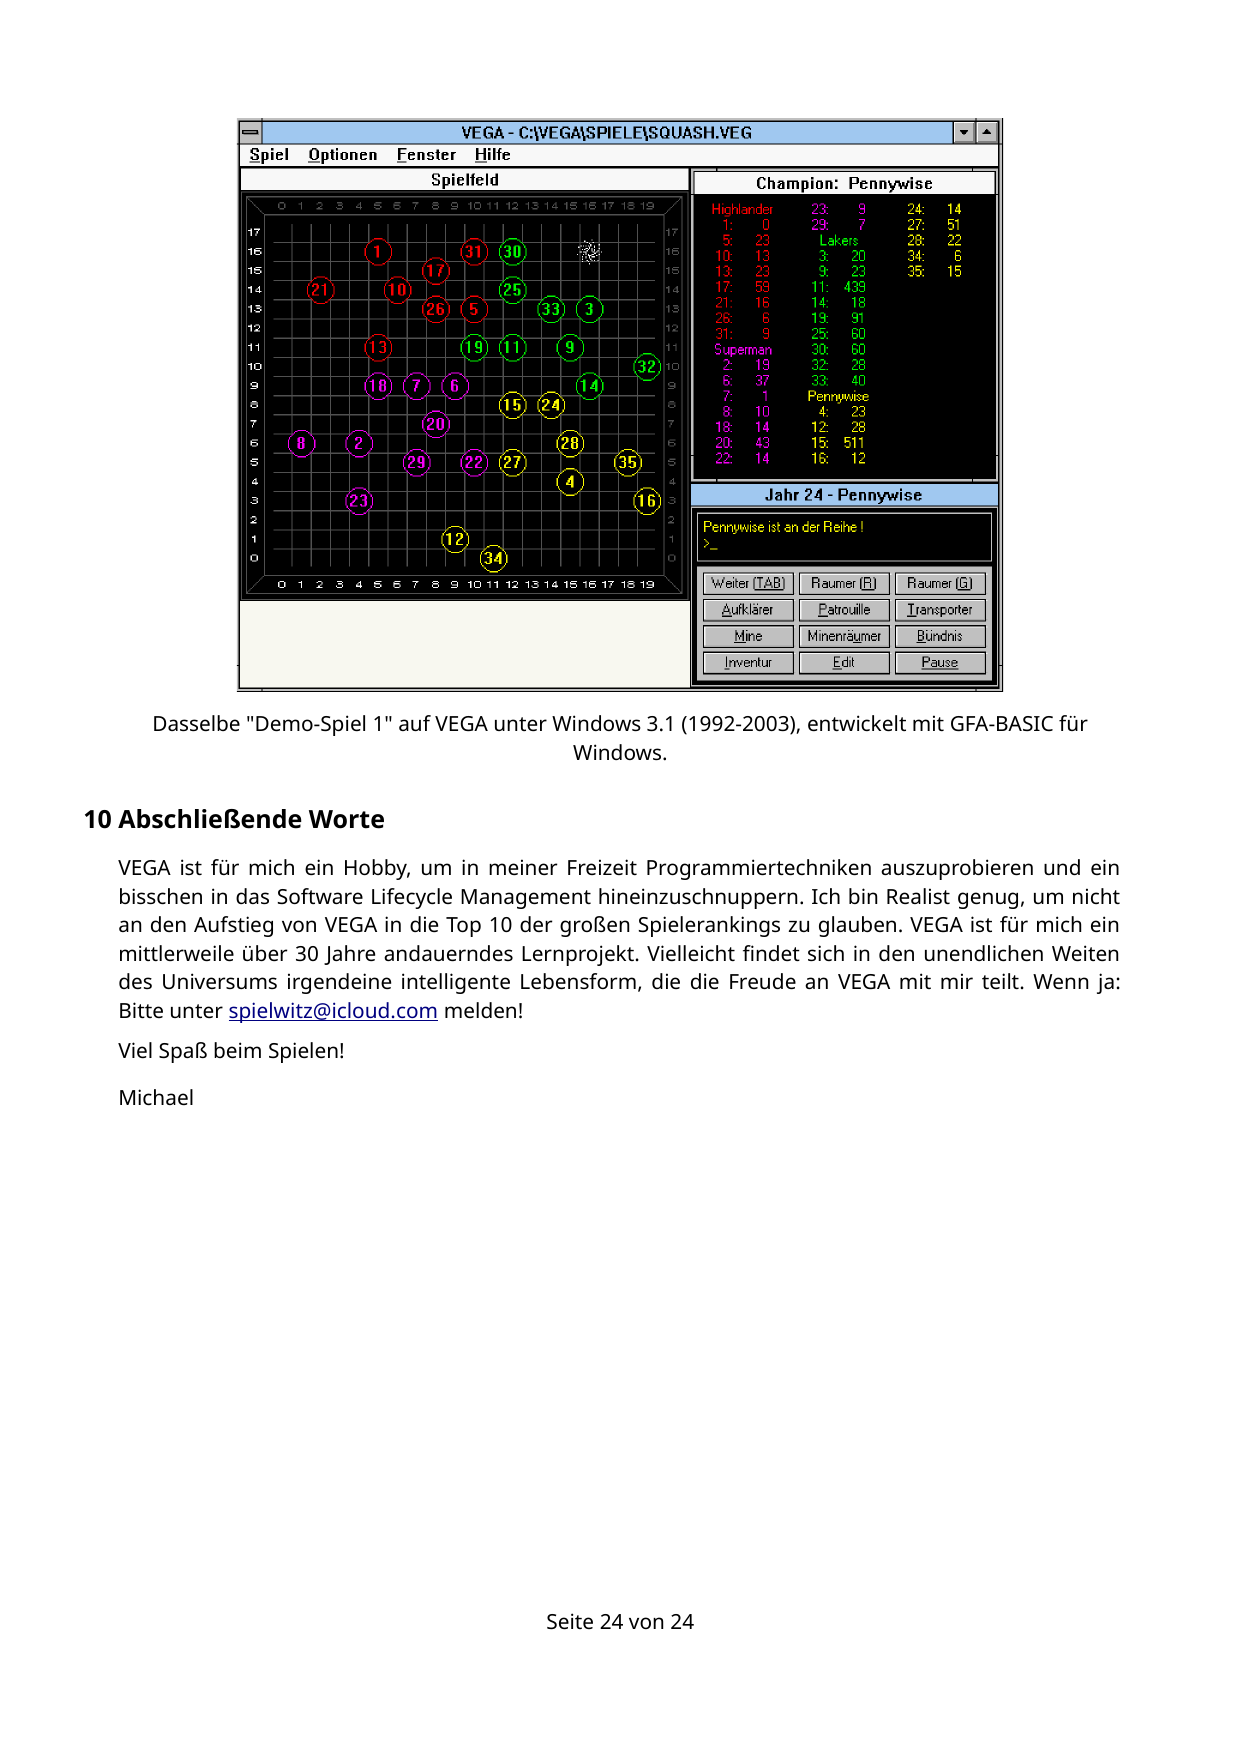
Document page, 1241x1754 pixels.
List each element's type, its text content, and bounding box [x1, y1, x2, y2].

subtitle Abschließende Worte [118, 802, 1122, 836]
picture [236, 118, 1004, 692]
text Michael [118, 1083, 1122, 1111]
text Viel Spaß beim Spielen! [118, 1037, 1122, 1065]
text VEGA ist für mich ein Hobby, um in meiner Freizeit Programmiertechniken auszuprobieren und ein bisschen in das Software Lifecycle Management hineinzuschnuppern. Ich bin Realist genug, um nicht an den Aufstieg von VEGA in die Top 10 der großen Spielerankings zu glauben. VEGA ist für mich ein mittlerweile über 30 Jahre andauerndes Lernprojekt. Vielleicht findet sich in den unendlichen Weiten des Universums irgendeine intelligente Lebensform, die die Freude an VEGA mit mir teilt. Wenn ja: Bitte unter spielwitz@icloud.com melden! [118, 853, 1122, 1024]
text Dasselbe "Demo-Spiel 1" auf VEGA unter Windows 3.1 (1992-2003), entwickelt mit GFA-BASIC für Windows. [118, 692, 1122, 766]
